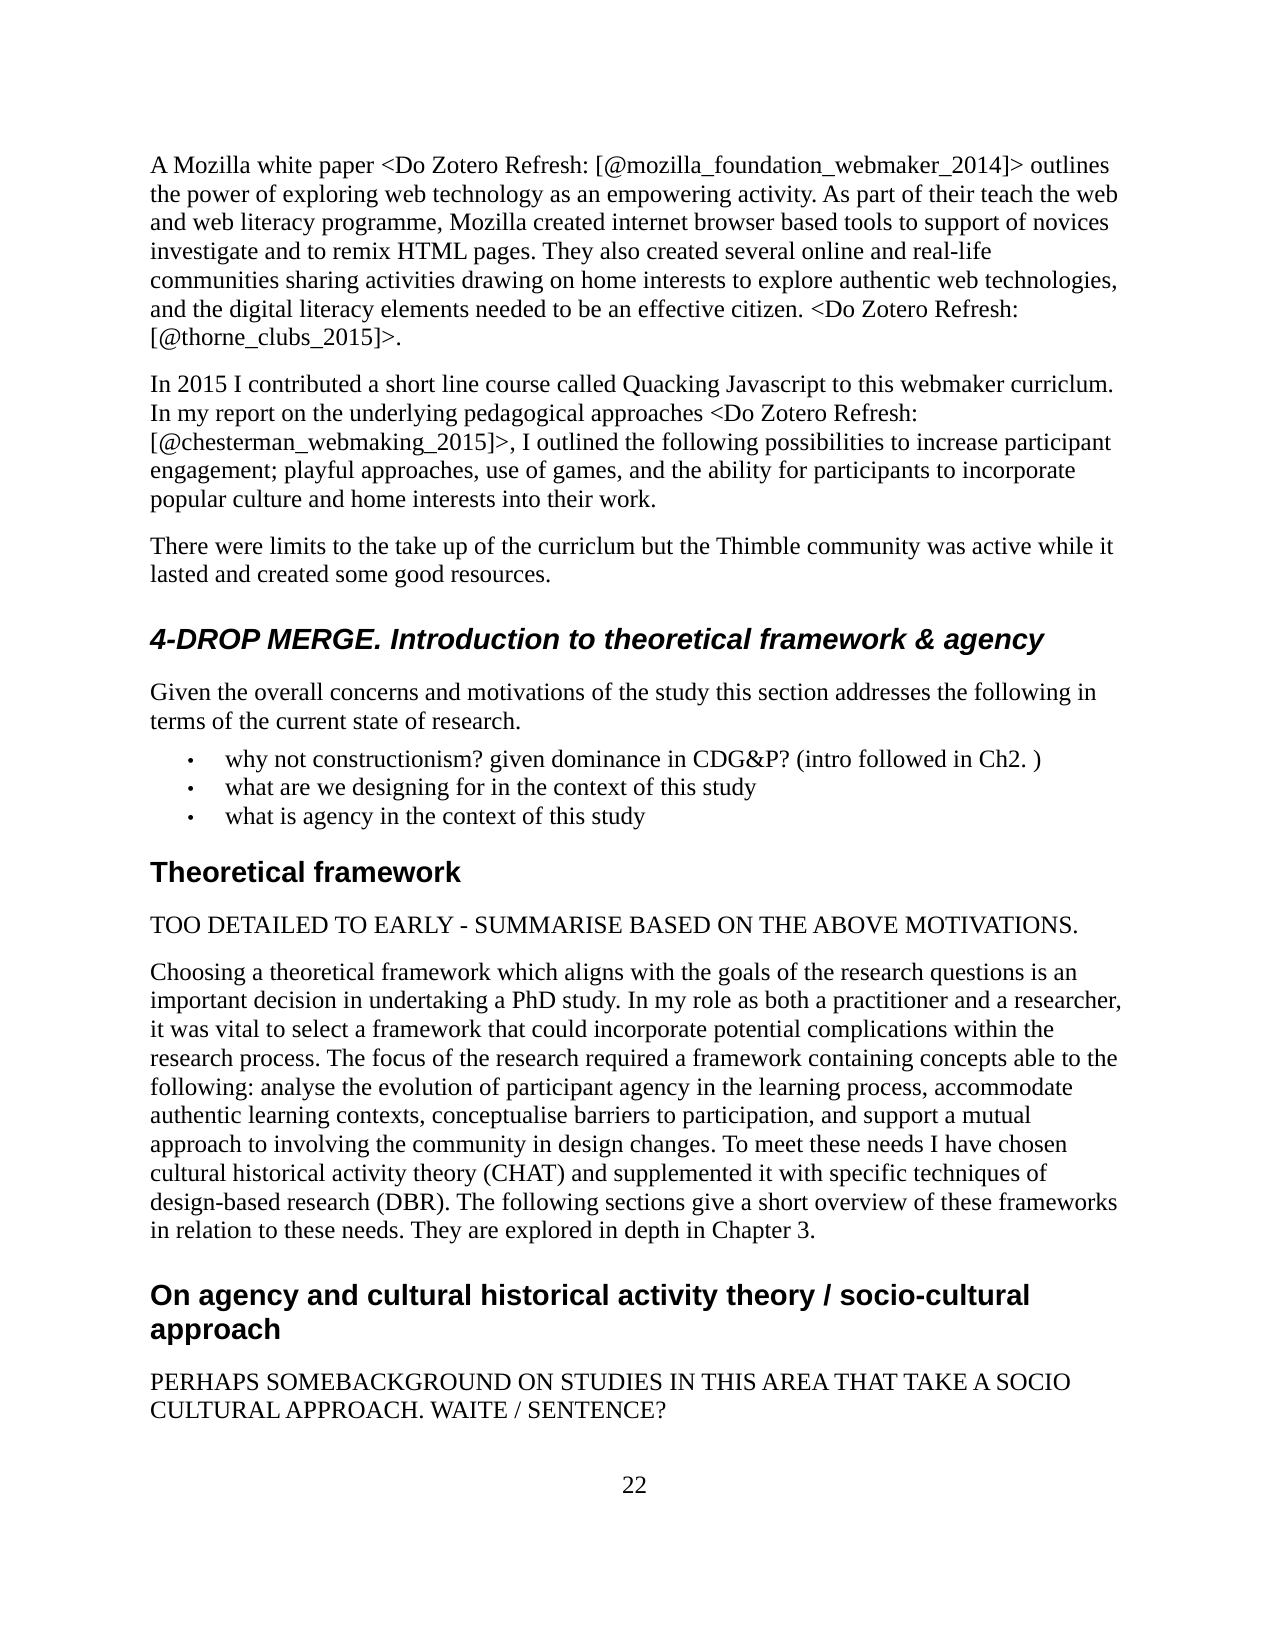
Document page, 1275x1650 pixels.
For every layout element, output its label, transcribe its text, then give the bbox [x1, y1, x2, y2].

list what are we designing for in the context of this study [187, 772, 1125, 801]
text A Mozilla white paper <Do Zotero Refresh: [@mozilla_foundation_webmaker_2014]> outlines the power of exploring web technology as an empowering activity. As part of their teach the web and web literacy programme, Mozilla created internet browser based tools to support of novices investigate and to remix HTML pages. They also created several online and real-life communities sharing activities drawing on home interests to explore authentic web technologies, and the digital literacy elements needed to be an effective citizen. <Do Zotero Refresh: [@thorne_clubs_2015]>. [150, 150, 1125, 351]
list why not constructionism? given dominance in CDG&P? (intro followed in Ch2. ) [187, 744, 1125, 772]
list what is agency in the context of this study [187, 801, 1125, 830]
subtitle Theoretical framework [150, 855, 1125, 888]
text PERHAPS SOMEBACKGROUND ON STUDIES IN THIS AREA THAT TAKE A SOCIO CULTURAL APPROACH. WAITE / SENTENCE? [150, 1367, 1125, 1424]
subtitle On agency and cultural historical activity theory / socio-cultural approach [150, 1278, 1125, 1345]
text Given the overall concerns and motivations of the study this section addresses the following in terms of the current state of research. [150, 677, 1125, 735]
subtitle 4-DROP MERGE. Introduction to theoretical framework & agency [150, 622, 1125, 656]
text Choosing a theoretical framework which aligns with the goals of the research questions is an important decision in undertaking a PhD study. In my role as both a practitioner and a researcher, it was vital to select a framework that could incorporate potential complications within the research process. The focus of the research required a framework containing concepts able to the following: analyse the evolution of participant agency in the learning process, accommodate authentic learning contexts, conceptualise barriers to participation, and support a mutual approach to involving the community in design changes. To meet these needs I have chosen cultural historical activity theory (CHAT) and supplemented it with specific techniques of design-based research (DBR). The following sections give a short overview of these frameworks in relation to these needs. They are explored in depth in Chapter 3. [150, 957, 1125, 1244]
text There were limits to the take up of the curriclum but the Thimble community was active while it lasted and created some good resources. [150, 531, 1125, 588]
text In 2015 I contributed a short line course called Quacking Javascript to this webmaker curriclum. In my report on the underlying pedagogical approaches <Do Zotero Refresh: [@chesterman_webmaking_2015]>, I outlined the following possibilities to increase participant engagement; playful approaches, use of games, and the ability for participants to incorporate popular culture and home interests into their work. [150, 369, 1125, 513]
text TOO DETAILED TO EARLY - SUMMARISE BASED ON THE ABOVE MOTIVATIONS. [150, 910, 1125, 939]
